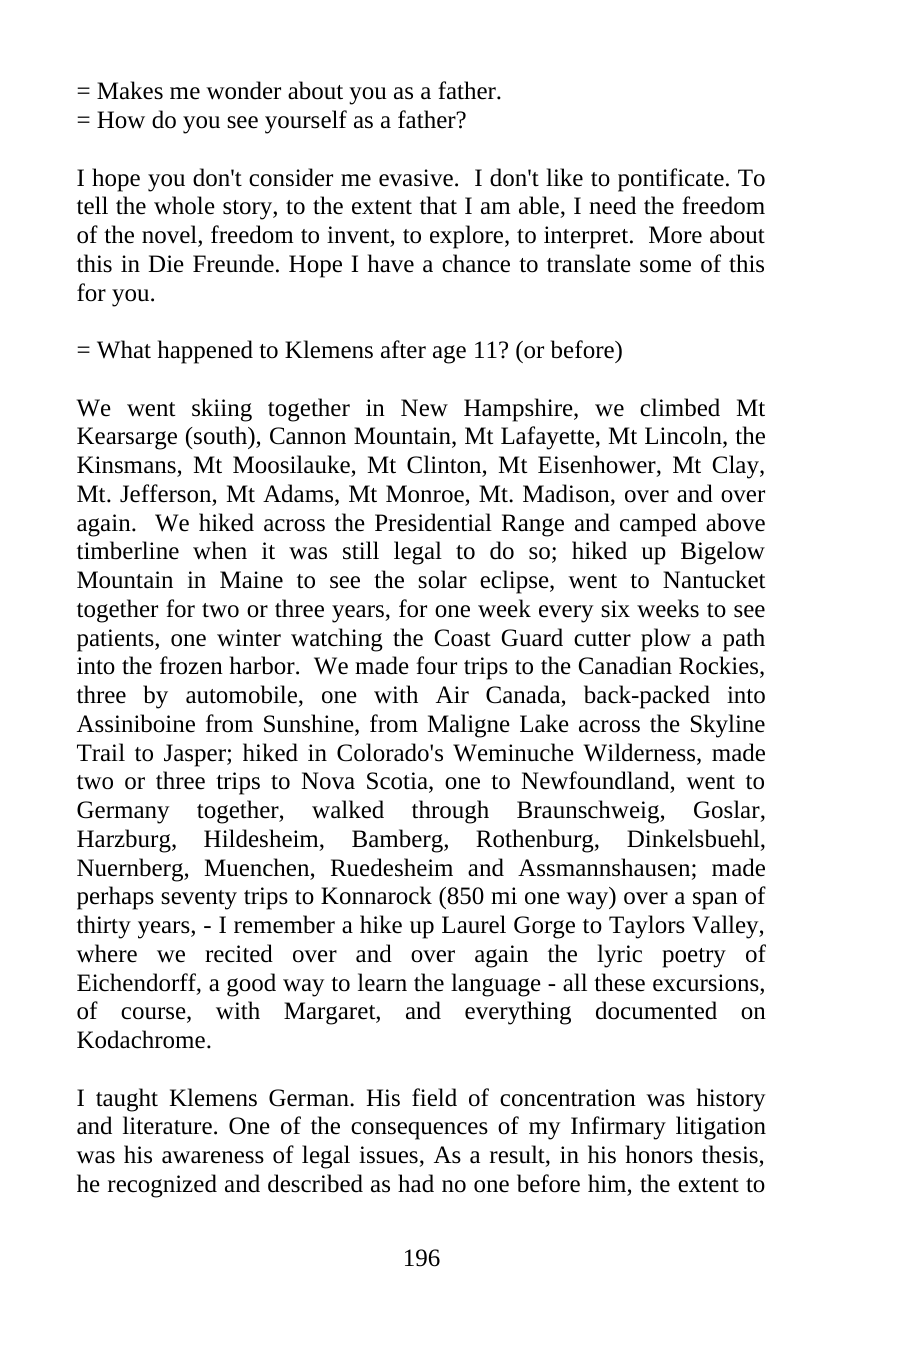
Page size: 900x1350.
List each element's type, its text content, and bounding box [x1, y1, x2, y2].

text = How do you see yourself as a father? [76, 105, 766, 134]
text = What happened to Klemens after age 11? (or before) [76, 335, 766, 364]
text I taught Klemens German. His field of concentration was history and literature. One of the consequences of my Infirmary litigation was his awareness of legal issues, As a result, in his honors thesis, he recognized and described as had no one before him, the extent to [76, 1083, 766, 1198]
text I hope you don't consider me evasive. I don't like to pontificate. To tell the whole story, to the extent that I am able, I need the freedom of the novel, freedom to invent, to explore, to interpret. More about this in Die Freunde. Hope I have a chance to translate some of this for you. [76, 163, 766, 306]
text = Makes me wonder about you as a father. [76, 76, 766, 105]
text We went skiing together in New Hampshire, we climbed Mt Kearsarge (south), Cannon Mountain, Mt Lafayette, Mt Lincoln, the Kinsmans, Mt Moosilauke, Mt Clinton, Mt Eisenhower, Mt Clay, Mt. Jefferson, Mt Adams, Mt Monroe, Mt. Madison, over and over again. We hiked across the Presidential Range and camped above timberline when it was still legal to do so; hiked up Bigelow Mountain in Maine to see the solar eclipse, went to Nantucket together for two or three years, for one week every six weeks to see patients, one winter watching the Coast Guard cutter plow a path into the frozen harbor. We made four trips to the Canadian Rockies, three by automobile, one with Air Canada, back-packed into Assiniboine from Sunshine, from Maligne Lake across the Skyline Trail to Jasper; hiked in Colorado's Weminuche Wilderness, made two or three trips to Nova Scotia, one to Newfoundland, went to Germany together, walked through Braunschweig, Goslar, Harzburg, Hildesheim, Bamberg, Rothenburg, Dinkelsbuehl, Nuernberg, Muenchen, Ruedesheim and Assmannshausen; made perhaps seventy trips to Konnarock (850 mi one way) over a span of thirty years, - I remember a hike up Laurel Gorge to Taylors Valley, where we recited over and over again the lyric poetry of Eichendorff, a good way to learn the language - all these excursions, of course, with Margaret, and everything documented on Kodachrome. [76, 393, 766, 1054]
